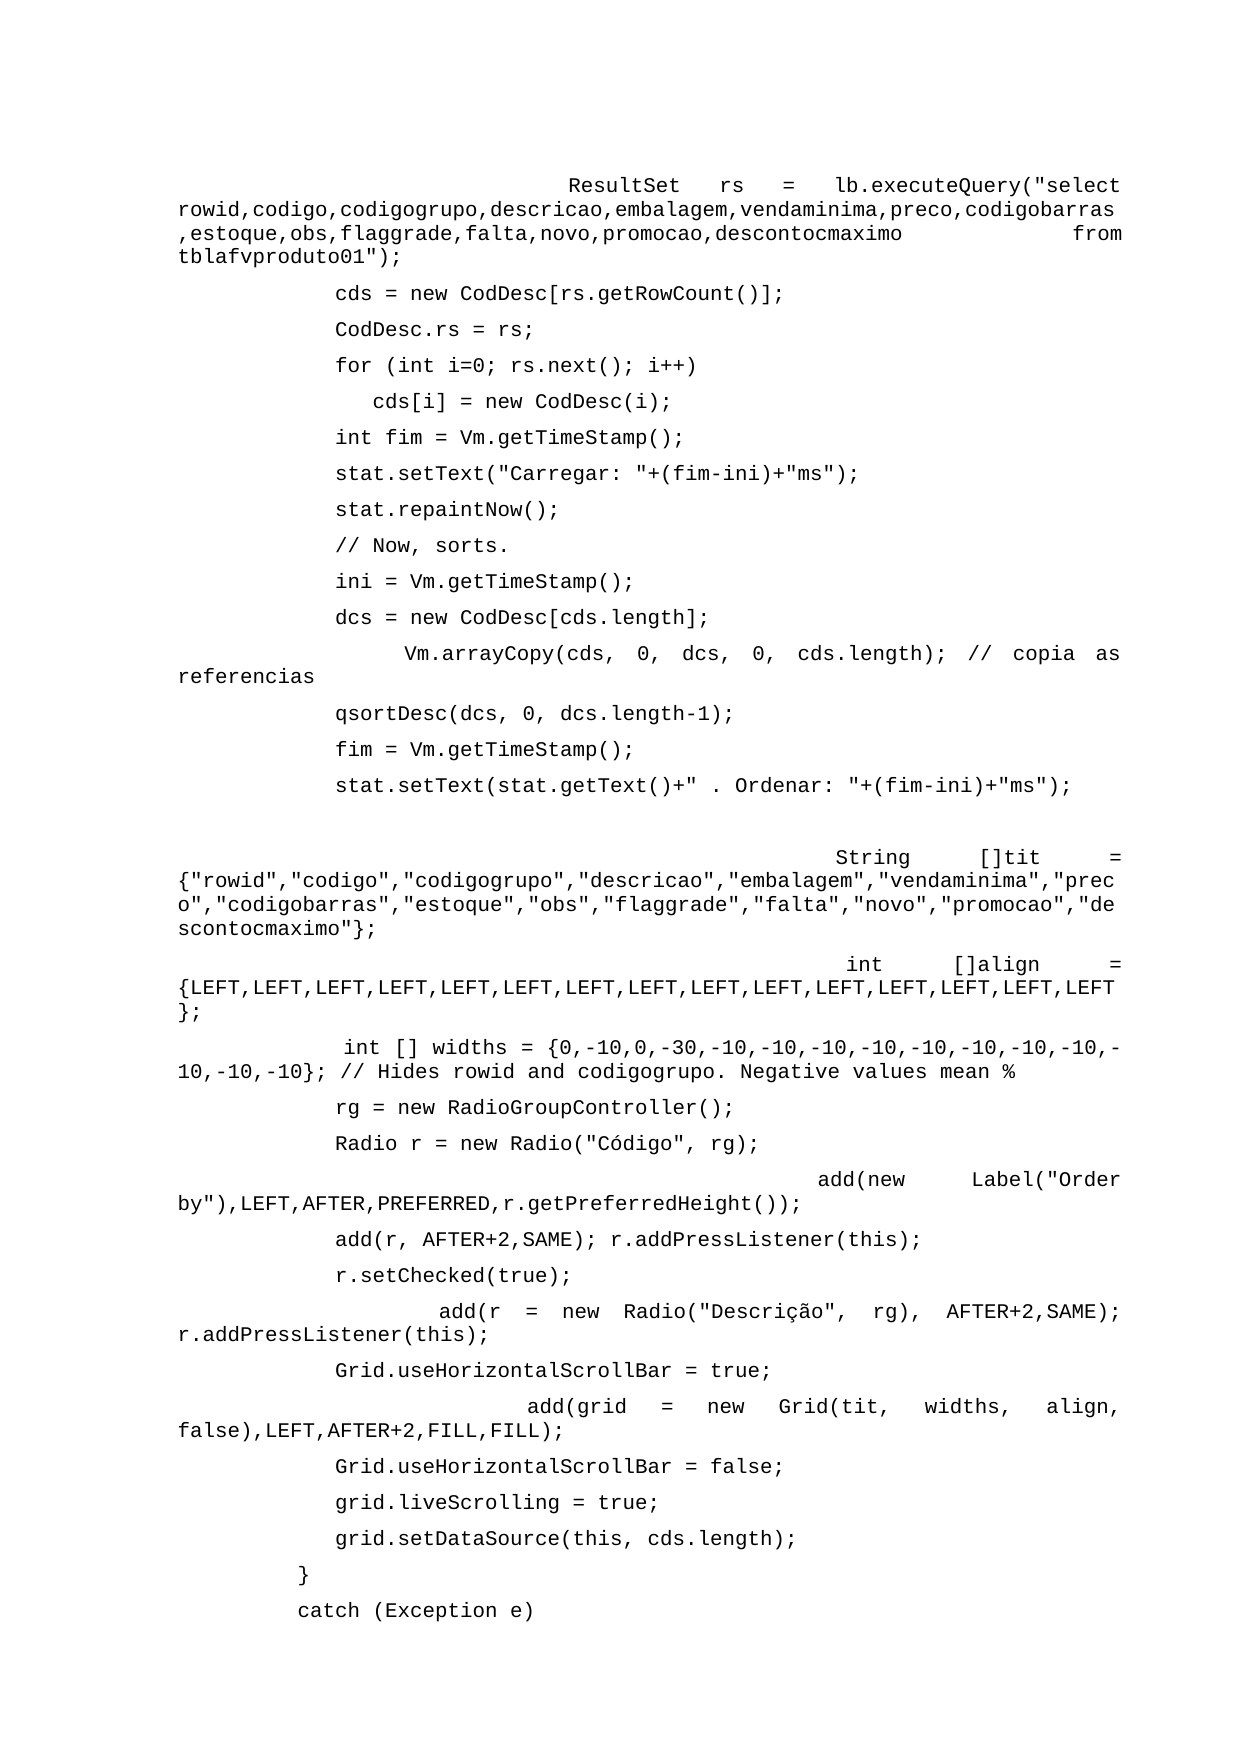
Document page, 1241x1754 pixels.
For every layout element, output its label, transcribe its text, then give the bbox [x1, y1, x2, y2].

list catch (Exception e) [177, 1600, 1122, 1624]
list ResultSet rs = lb.executeQuery("select rowid,codigo,codigogrupo,descricao,embalagem,vendaminima,preco,codigobarras,estoque,obs,flaggrade,falta,novo,promocao,descontocmaximo from tblafvproduto01"); [177, 176, 1122, 270]
list add(new Label("Order by"),LEFT,AFTER,PREFERRED,r.getPreferredHeight()); [177, 1169, 1122, 1216]
list grid.liveScrolling = true; [177, 1492, 1122, 1516]
list cds[i] = new CodDesc(i); [177, 391, 1122, 414]
list add(r = new Radio("Descrição", rg), AFTER+2,SAME); r.addPressListener(this); [177, 1301, 1122, 1348]
list int []align = {LEFT,LEFT,LEFT,LEFT,LEFT,LEFT,LEFT,LEFT,LEFT,LEFT,LEFT,LEFT,LEFT,LEFT,LEFT}; [177, 954, 1122, 1025]
list qsortDesc(dcs, 0, dcs.length-1); [177, 703, 1122, 726]
list stat.repaintNow(); [177, 499, 1122, 522]
list cds = new CodDesc[rs.getRowCount()]; [177, 282, 1122, 306]
list r.setChecked(true); [177, 1264, 1122, 1288]
list CodDesc.rs = rs; [177, 318, 1122, 342]
list Grid.useHorizontalScrollBar = false; [177, 1456, 1122, 1480]
list Vm.arrayCopy(cds, 0, dcs, 0, cds.length); // copia as referencias [177, 643, 1122, 690]
list dcs = new CodDesc[cds.length]; [177, 607, 1122, 631]
list Grid.useHorizontalScrollBar = true; [177, 1360, 1122, 1384]
list fim = Vm.getTimeStamp(); [177, 739, 1122, 762]
list grid.setDataSource(this, cds.length); [177, 1528, 1122, 1552]
list stat.setText("Carregar: "+(fim-ini)+"ms"); [177, 463, 1122, 486]
list int fim = Vm.getTimeStamp(); [177, 427, 1122, 450]
list add(r, AFTER+2,SAME); r.addPressListener(this); [177, 1228, 1122, 1252]
list stat.setText(stat.getText()+" . Ordenar: "+(fim-ini)+"ms"); [177, 775, 1122, 798]
list ini = Vm.getTimeStamp(); [177, 571, 1122, 594]
list String []tit = {"rowid","codigo","codigogrupo","descricao","embalagem","vendaminima","preco","codigobarras","estoque","obs","flaggrade","falta","novo","promocao","descontocmaximo"}; [177, 847, 1122, 941]
list Radio r = new Radio("Código", rg); [177, 1133, 1122, 1156]
list int [] widths = {0,-10,0,-30,-10,-10,-10,-10,-10,-10,-10,-10,-10,-10,-10}; // Hides rowid and codigogrupo. Negative values mean % [177, 1037, 1122, 1084]
list // Now, sorts. [177, 535, 1122, 558]
list rg = new RadioGroupController(); [177, 1097, 1122, 1120]
list add(grid = new Grid(tit, widths, align, false),LEFT,AFTER+2,FILL,FILL); [177, 1396, 1122, 1444]
list } [177, 1564, 1122, 1588]
list for (int i=0; rs.next(); i++) [177, 354, 1122, 378]
